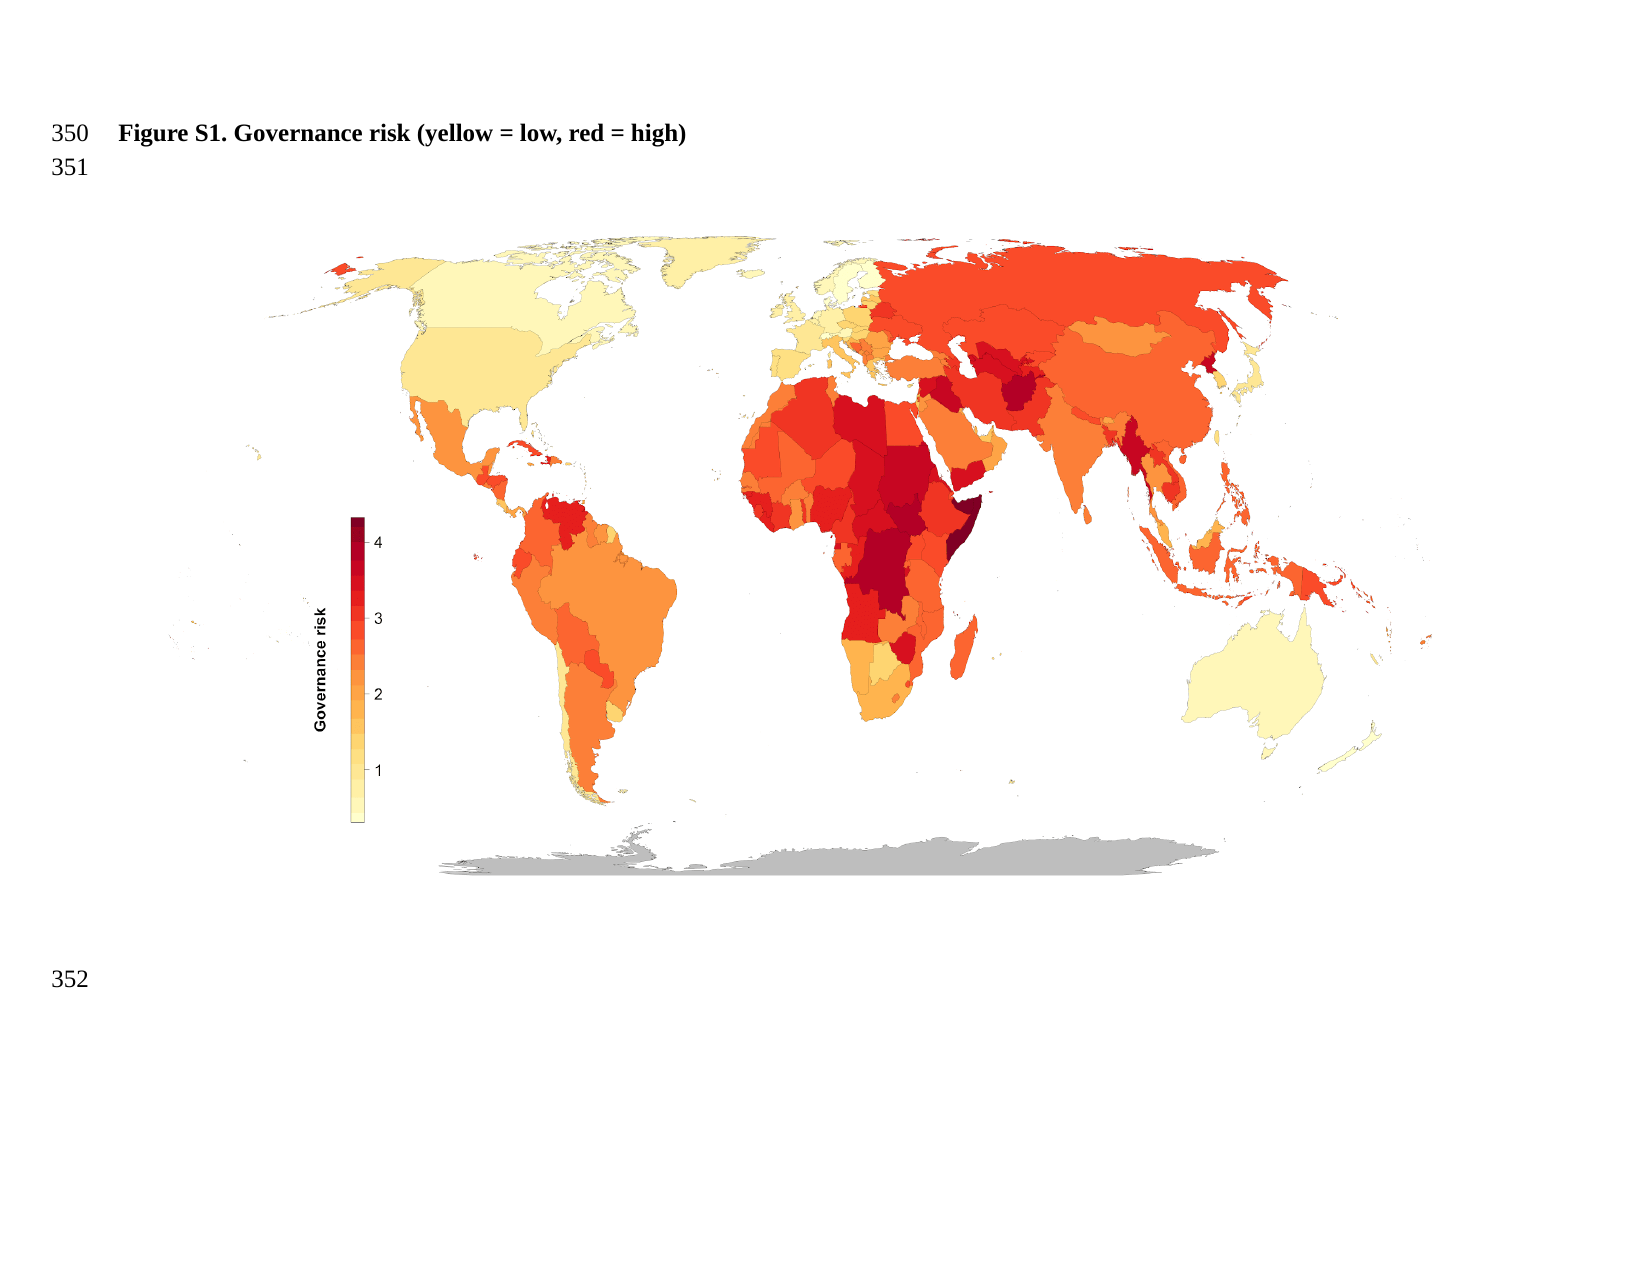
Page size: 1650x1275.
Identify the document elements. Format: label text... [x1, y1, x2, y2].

text Figure S1. Governance risk (yellow = low, red = high) [118, 118, 1532, 147]
picture [118, 175, 1487, 936]
